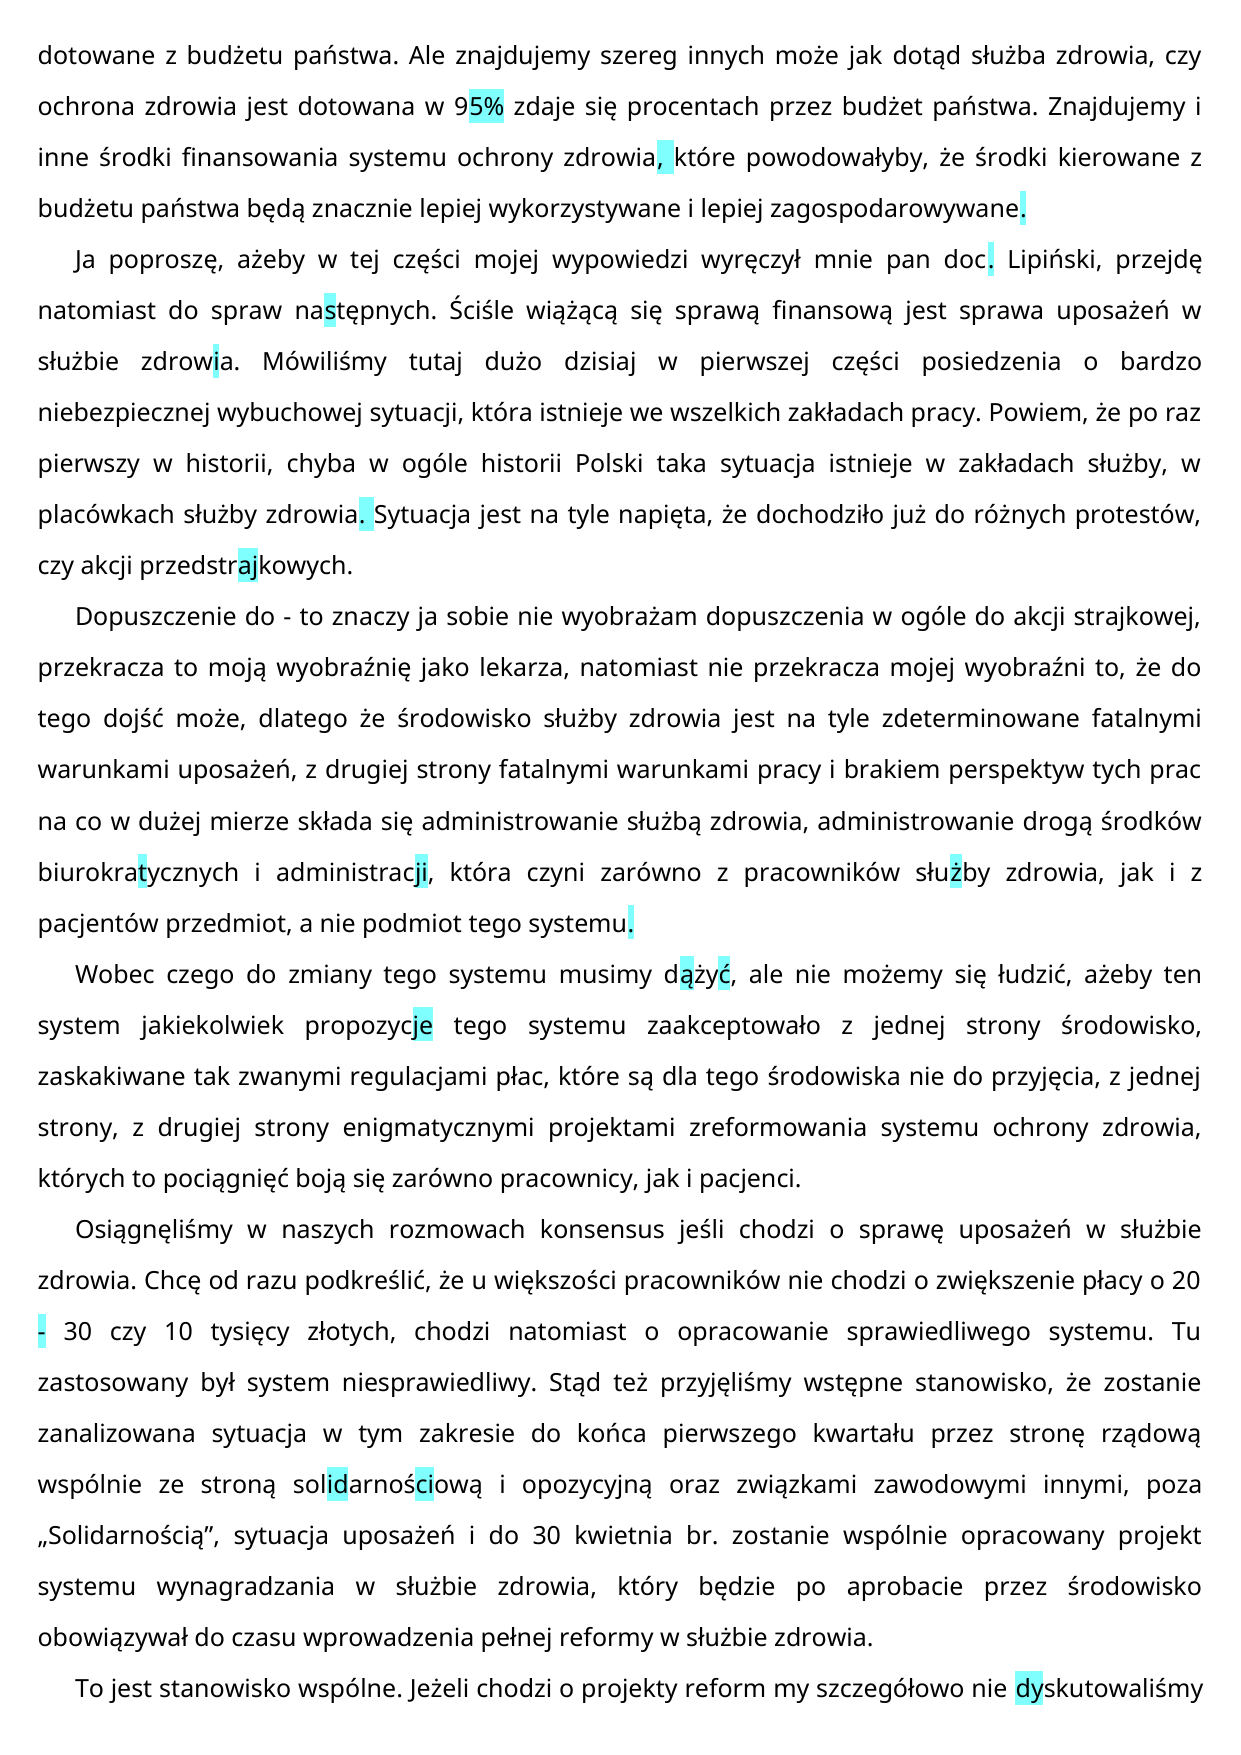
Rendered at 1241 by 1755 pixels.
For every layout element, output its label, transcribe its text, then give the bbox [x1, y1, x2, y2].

text Wobec czego do zmiany tego systemu musimy dążyć, ale nie możemy się łudzić, ażeby ten system jakiekolwiek propozycje tego systemu zaakceptowało z jednej strony środowisko, zaskakiwane tak zwanymi regulacjami płac, które są dla tego środowiska nie do przyjęcia, z jednej strony, z drugiej strony enigmatycznymi projektami zreformowania systemu ochrony zdrowia, których to pociągnięć boją się zarówno pracownicy, jak i pacjenci. [37, 956, 1203, 1194]
text Dopuszczenie do - to znaczy ja sobie nie wyobrażam dopuszczenia w ogóle do akcji strajkowej, przekracza to moją wyobraźnię jako lekarza, natomiast nie przekracza mojej wyobraźni to, że do tego dojść może, dlatego że środowisko służby zdrowia jest na tyle zdeterminowane fatalnymi warunkami uposażeń, z drugiej strony fatalnymi warunkami pracy i brakiem perspektyw tych prac na co w dużej mierze składa się administrowanie służbą zdrowia, administrowanie drogą środków biurokratycznych i administracji, która czyni zarówno z pracowników służby zdrowia, jak i z pacjentów przedmiot, a nie podmiot tego systemu. [37, 599, 1203, 939]
text Ja poproszę, ażeby w tej części mojej wypowiedzi wyręczył mnie pan doc. Lipiński, przejdę natomiast do spraw następnych. Ściśle wiążącą się sprawą finansową jest sprawa uposażeń w służbie zdrowia. Mówiliśmy tutaj dużo dzisiaj w pierwszej części posiedzenia o bardzo niebezpiecznej wybuchowej sytuacji, która istnieje we wszelkich zakładach pracy. Powiem, że po raz pierwszy w historii, chyba w ogóle historii Polski taka sytuacja istnieje w zakładach służby, w placówkach służby zdrowia. Sytuacja jest na tyle napięta, że dochodziło już do różnych protestów, czy akcji przedstrajkowych. [37, 242, 1203, 582]
text dotowane z budżetu państwa. Ale znajdujemy szereg innych może jak dotąd służba zdrowia, czy ochrona zdrowia jest dotowana w 95% zdaje się procentach przez budżet państwa. Znajdujemy i inne środki finansowania systemu ochrony zdrowia, które powodowałyby, że środki kierowane z budżetu państwa będą znacznie lepiej wykorzystywane i lepiej zagospodarowywane. [37, 37, 1203, 225]
text Osiągnęliśmy w naszych rozmowach konsensus jeśli chodzi o sprawę uposażeń w służbie zdrowia. Chcę od razu podkreślić, że u większości pracowników nie chodzi o zwiększenie płacy o 20 - 30 czy 10 tysięcy złotych, chodzi natomiast o opracowanie sprawiedliwego systemu. Tu zastosowany był system niesprawiedliwy. Stąd też przyjęliśmy wstępne stanowisko, że zostanie zanalizowana sytuacja w tym zakresie do końca pierwszego kwartału przez stronę rządową wspólnie ze stroną solidarnościową i opozycyjną oraz związkami zawodowymi innymi, poza „Solidarnością”, sytuacja uposażeń i do 30 kwietnia br. zostanie wspólnie opracowany projekt systemu wynagradzania w służbie zdrowia, który będzie po aprobacie przez środowisko obowiązywał do czasu wprowadzenia pełnej reformy w służbie zdrowia. [37, 1211, 1203, 1654]
text To jest stanowisko wspólne. Jeżeli chodzi o projekty reform my szczegółowo nie dyskutowaliśmy [37, 1671, 1203, 1705]
